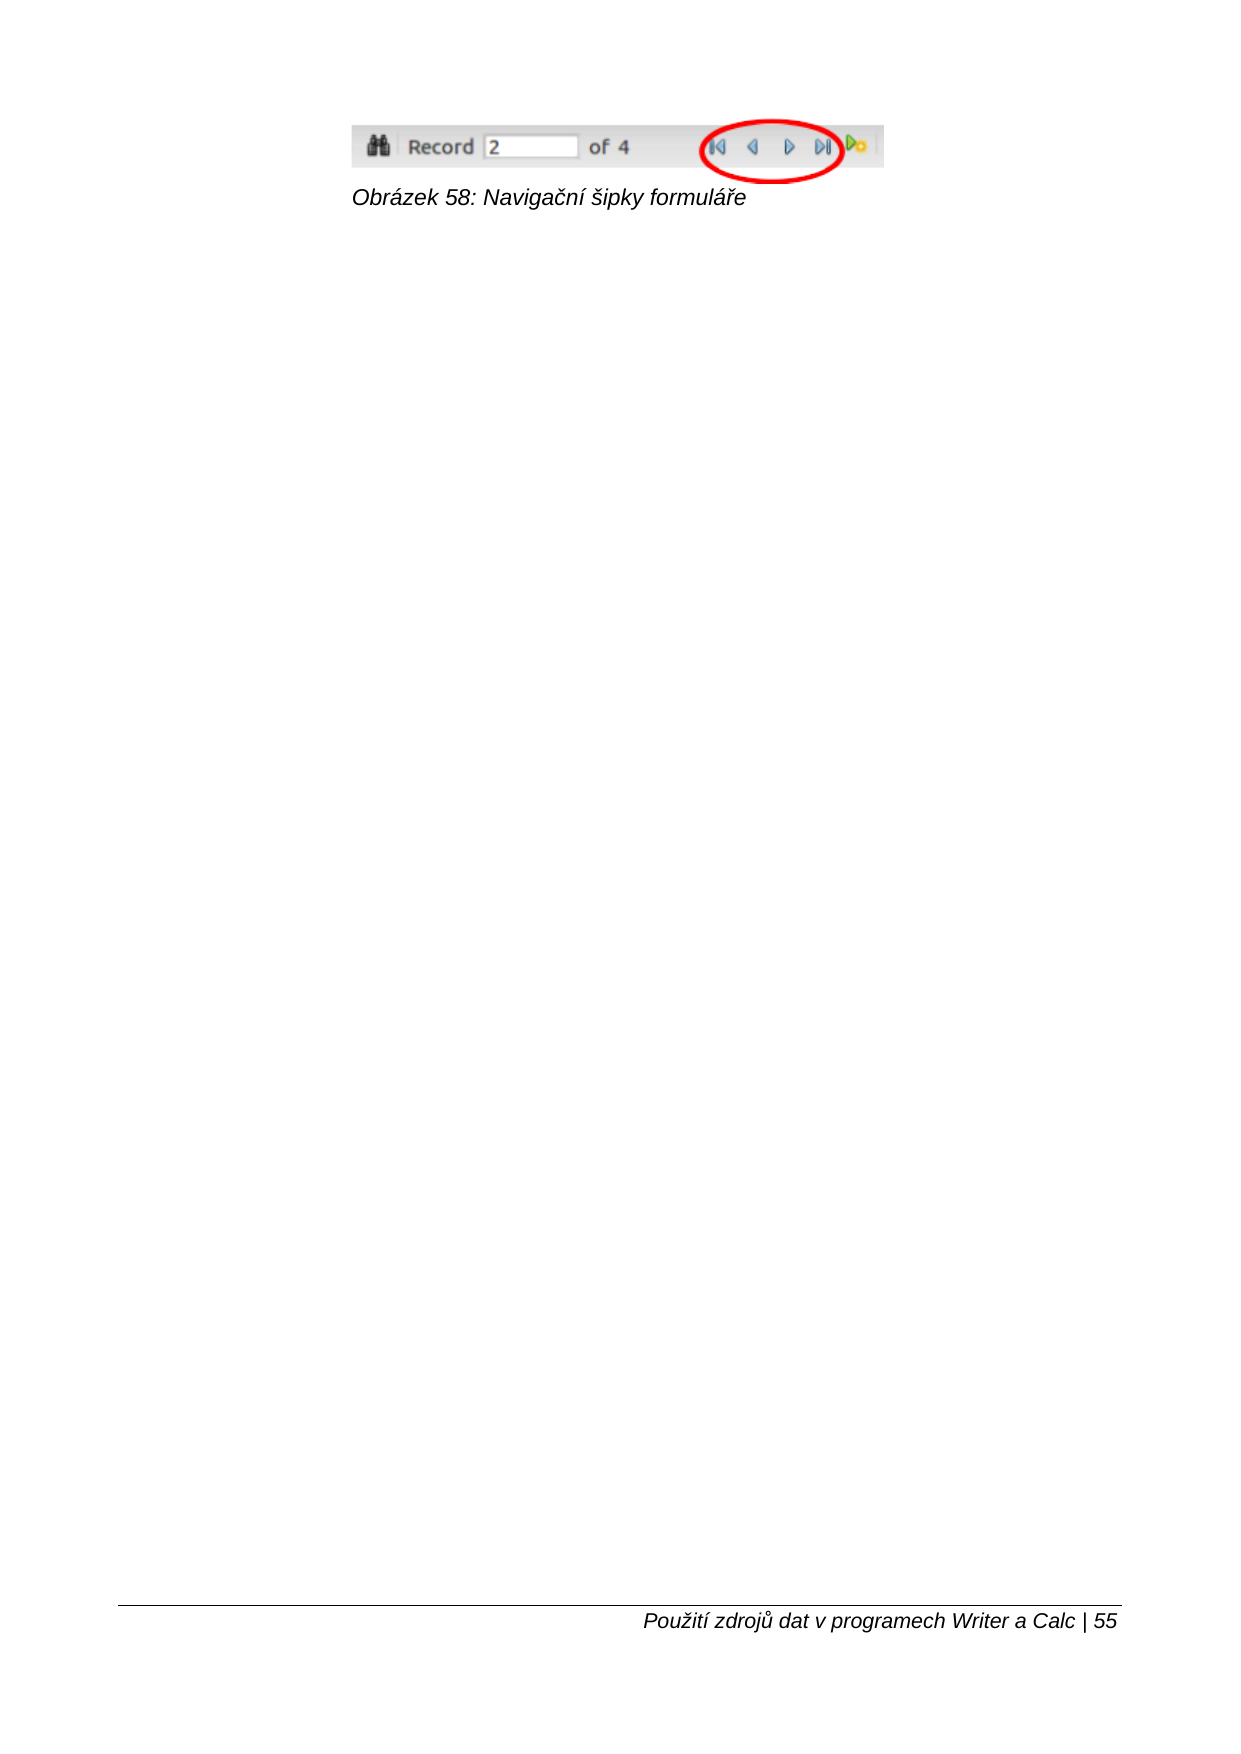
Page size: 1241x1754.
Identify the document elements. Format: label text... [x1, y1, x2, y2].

picture [351, 118, 884, 184]
text Obrázek 58: Navigační šipky formuláře [352, 184, 888, 210]
